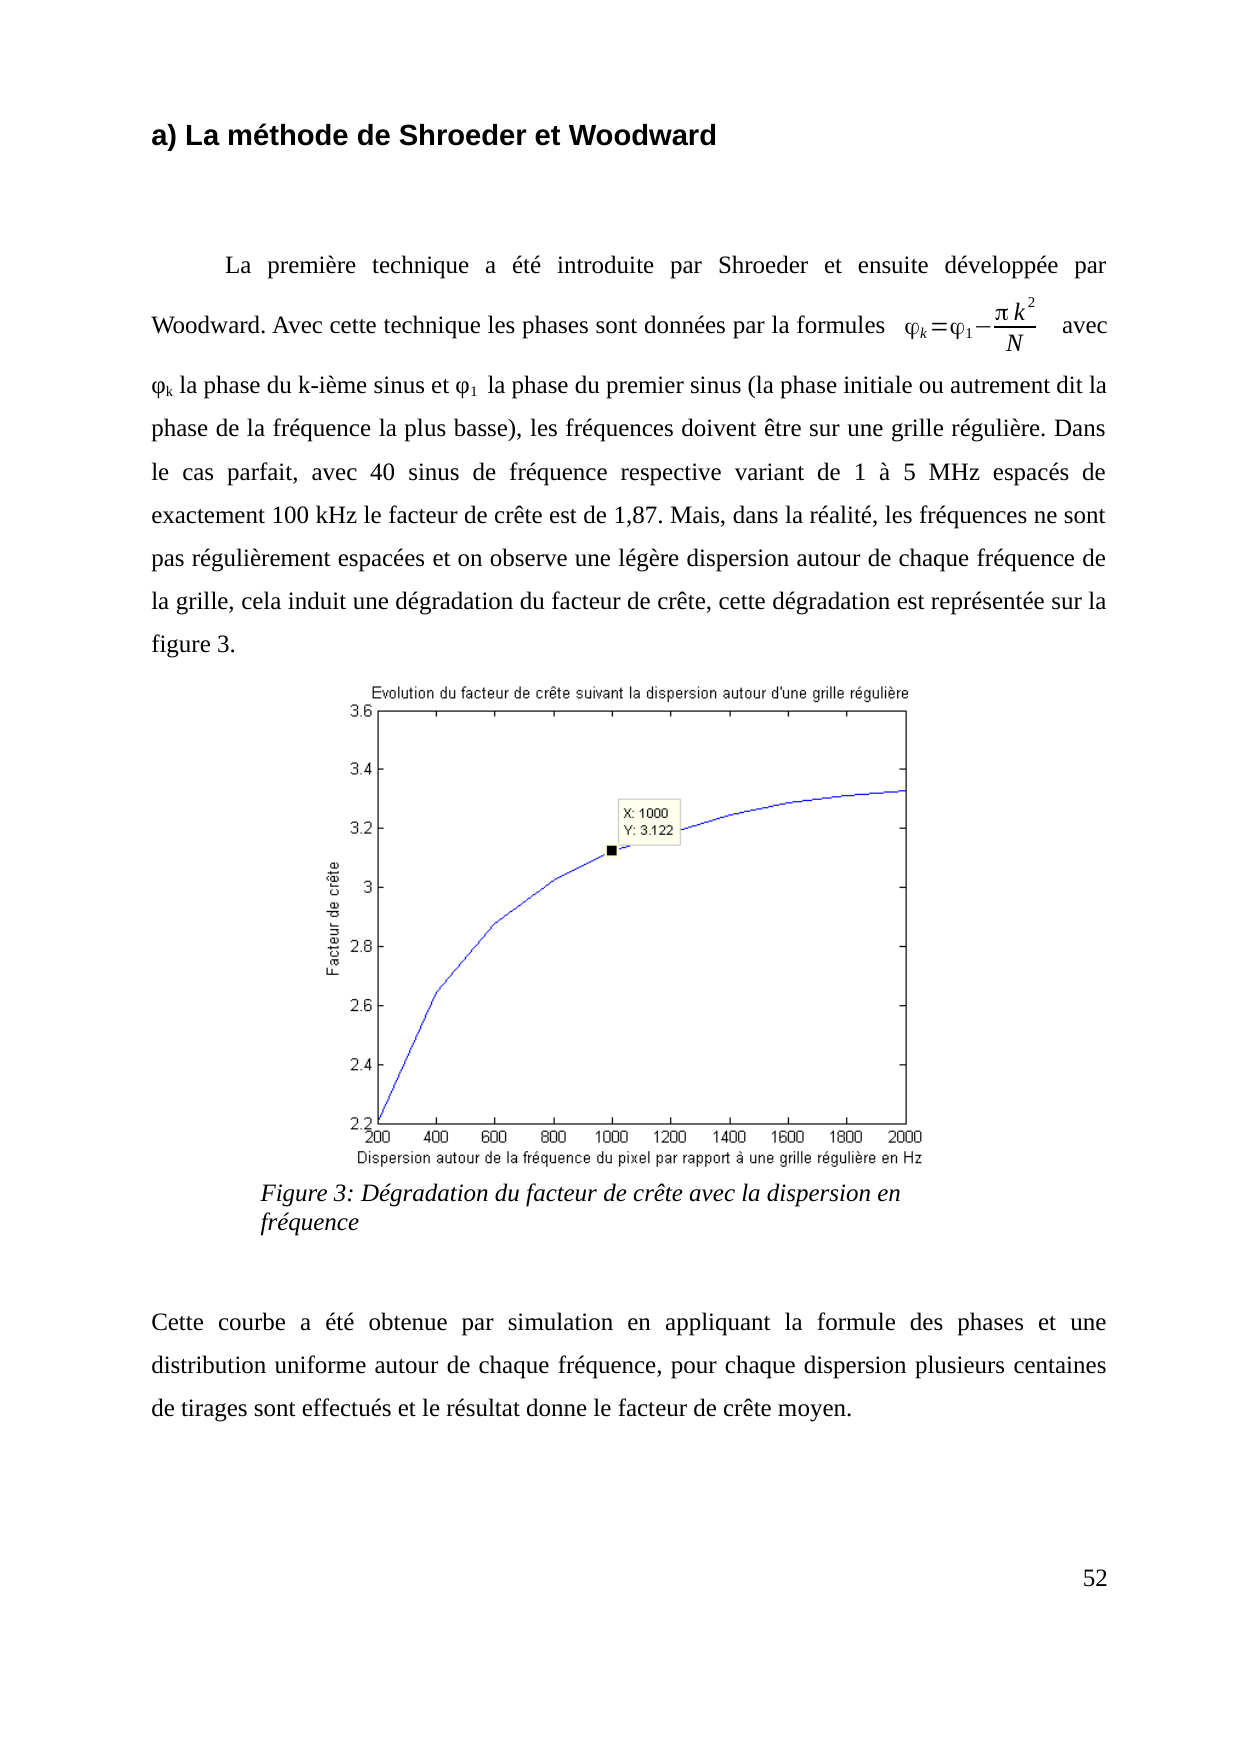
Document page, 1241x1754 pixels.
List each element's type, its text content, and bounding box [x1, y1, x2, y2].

text La première technique a été introduite par Shroeder et ensuite développée par Woodward. Avec cette technique les phases sont données par la formules avec φk la phase du k-ième sinus et φ1 la phase du premier sinus (la phase initiale ou autrement dit la phase de la fréquence la plus basse), les fréquences doivent être sur une grille régulière. Dans le cas parfait, avec 40 sinus de fréquence respective variant de 1 à 5 MHz espacés de exactement 100 kHz le facteur de crête est de 1,87. Mais, dans la réalité, les fréquences ne sont pas régulièrement espacées et on observe une légère dispersion autour de chaque fréquence de la grille, cela induit une dégradation du facteur de crête, cette dégradation est représentée sur la figure 3. [151, 250, 1108, 658]
subtitle a) La méthode de Shroeder et Woodward [151, 118, 1108, 152]
text Cette courbe a été obtenue par simulation en appliquant la formule des phases et une distribution uniforme autour de chaque fréquence, pour chaque dispersion plusieurs centaines de tirages sont effectués et le résultat donne le facteur de crête moyen. [151, 1307, 1108, 1422]
picture [289, 672, 970, 1179]
text Figure 3: Dégradation du facteur de crête avec la dispersion en fréquence [260, 1179, 998, 1236]
